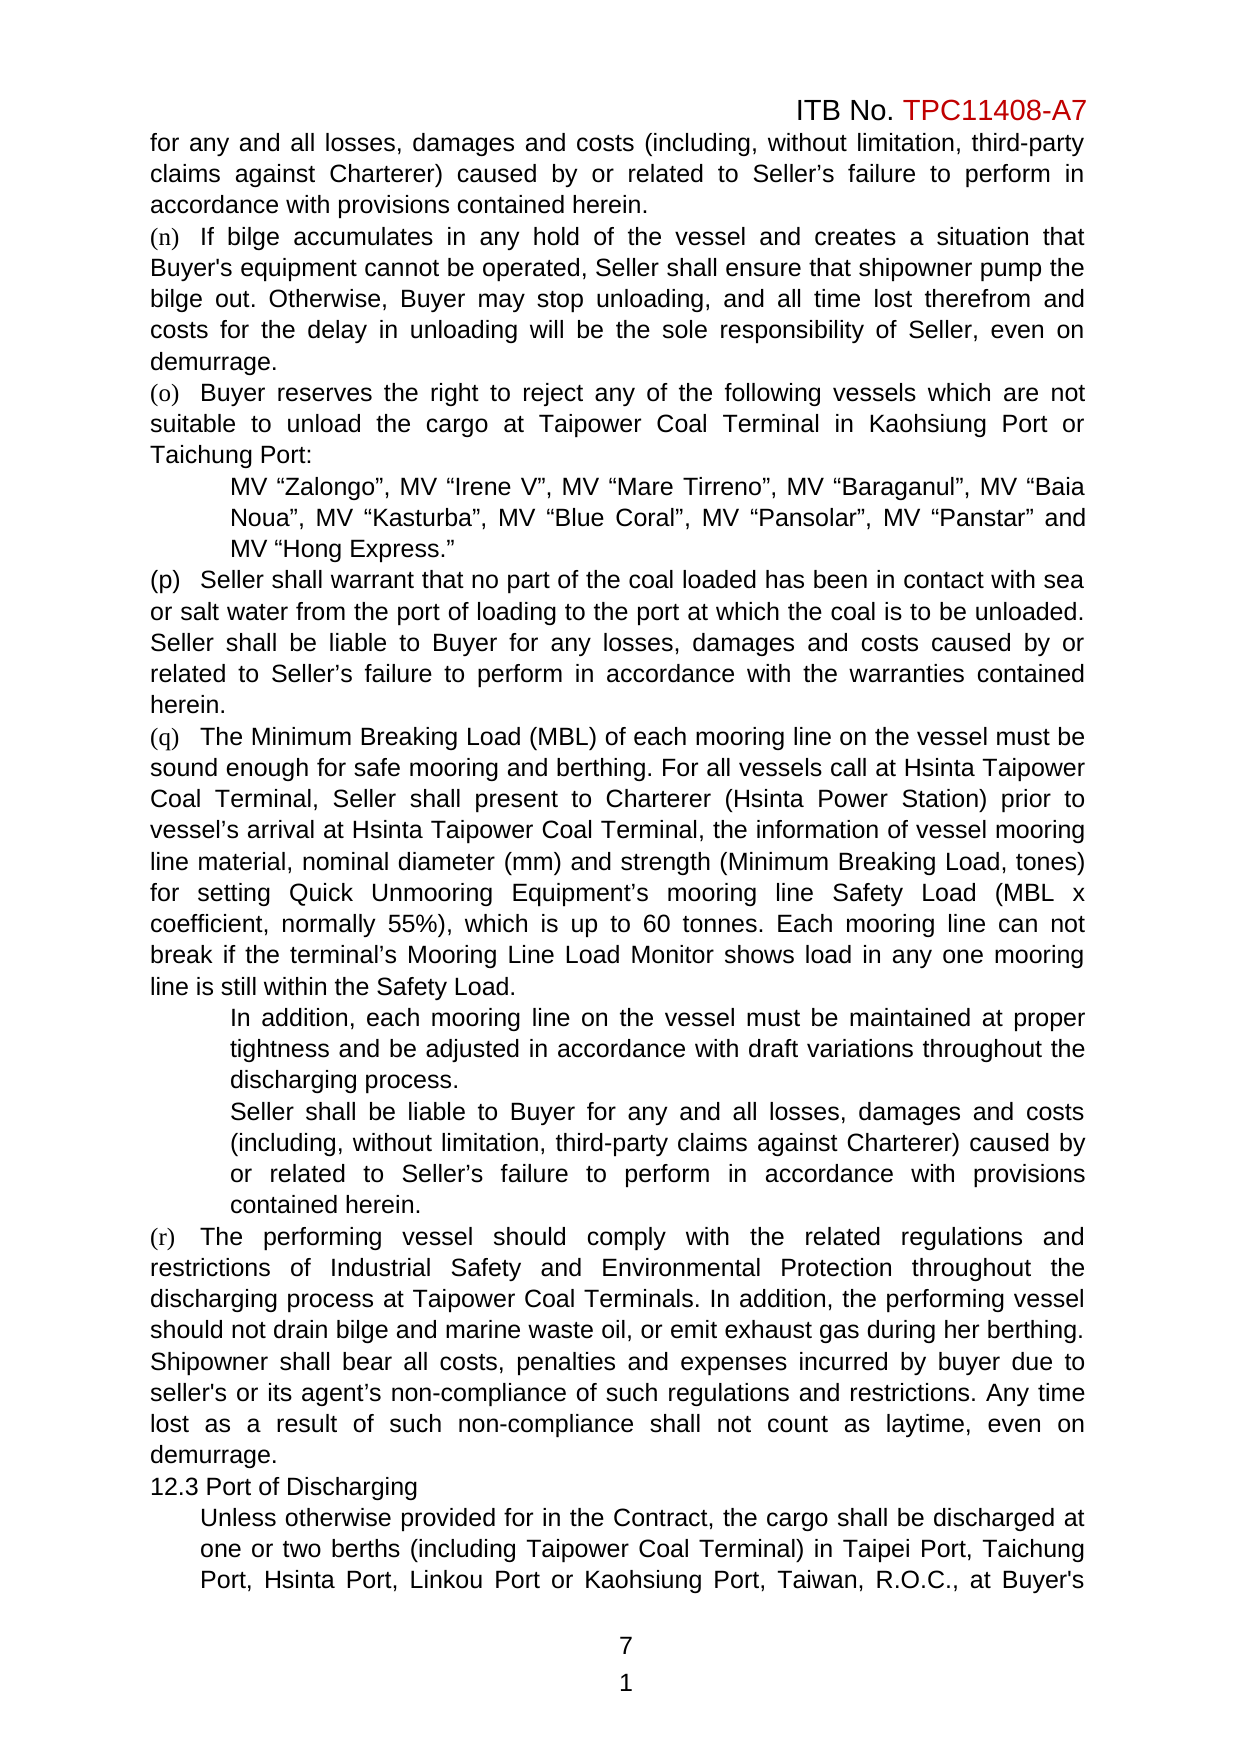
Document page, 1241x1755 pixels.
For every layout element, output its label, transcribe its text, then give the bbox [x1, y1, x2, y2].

text 12.3 Port of Discharging [150, 1470, 1086, 1501]
text In addition, each mooring line on the vessel must be maintained at proper tightness and be adjusted in accordance with draft variations throughout the discharging process. [230, 1001, 1086, 1095]
list The performing vessel should comply with the related regulations and restrictions of Industrial Safety and Environmental Protection throughout the discharging process at Taipower Coal Terminals. In addition, the performing vessel should not drain bilge and marine waste oil, or emit exhaust gas during her berthing. Shipowner shall bear all costs, penalties and expenses incurred by buyer due to seller's or its agent’s non-compliance of such regulations and restrictions. Any time lost as a result of such non-compliance shall not count as laytime, even on demurrage. [150, 1220, 1086, 1470]
list Seller shall warrant that no part of the coal loaded has been in contact with sea or salt water from the port of loading to the port at which the coal is to be unloaded. Seller shall be liable to Buyer for any losses, damages and costs caused by or related to Seller’s failure to perform in accordance with the warranties contained herein. [150, 564, 1087, 720]
list The Minimum Breaking Load (MBL) of each mooring line on the vessel must be sound enough for safe mooring and berthing. For all vessels call at Hsinta Taipower Coal Terminal, Seller shall present to Charterer (Hsinta Power Station) prior to vessel’s arrival at Hsinta Taipower Coal Terminal, the information of vessel mooring line material, nominal diameter (mm) and strength (Minimum Breaking Load, tones) for setting Quick Unmooring Equipment’s mooring line Safety Load (MBL x coefficient, normally 55%), which is up to 60 tonnes. Each mooring line can not break if the terminal’s Mooring Line Load Monitor shows load in any one mooring line is still within the Safety Load. [150, 720, 1087, 1001]
list for any and all losses, damages and costs (including, without limitation, third-party claims against Charterer) caused by or related to Seller’s failure to perform in accordance with provisions contained herein. [150, 126, 1087, 220]
list Buyer reserves the right to reject any of the following vessels which are not suitable to unload the cargo at Taipower Coal Terminal in Kaohsiung Port or Taichung Port: [150, 376, 1087, 470]
text Seller shall be liable to Buyer for any and all losses, damages and costs (including, without limitation, third-party claims against Charterer) caused by or related to Seller’s failure to perform in accordance with provisions contained herein. [230, 1095, 1087, 1220]
text Unless otherwise provided for in the Contract, the cargo shall be discharged at one or two berths (including Taipower Coal Terminal) in Taipei Port, Taichung Port, Hsinta Port, Linkou Port or Kaohsiung Port, Taiwan, R.O.C., at Buyer's [200, 1501, 1086, 1595]
text MV “Zalongo”, MV “Irene V”, MV “Mare Tirreno”, MV “Baraganul”, MV “Baia Noua”, MV “Kasturba”, MV “Blue Coral”, MV “Pansolar”, MV “Panstar” and MV “Hong Express.” [230, 470, 1087, 564]
list If bilge accumulates in any hold of the vessel and creates a situation that Buyer's equipment cannot be operated, Seller shall ensure that shipowner pump the bilge out. Otherwise, Buyer may stop unloading, and all time lost therefrom and costs for the delay in unloading will be the sole responsibility of Seller, even on demurrage. [150, 220, 1087, 376]
